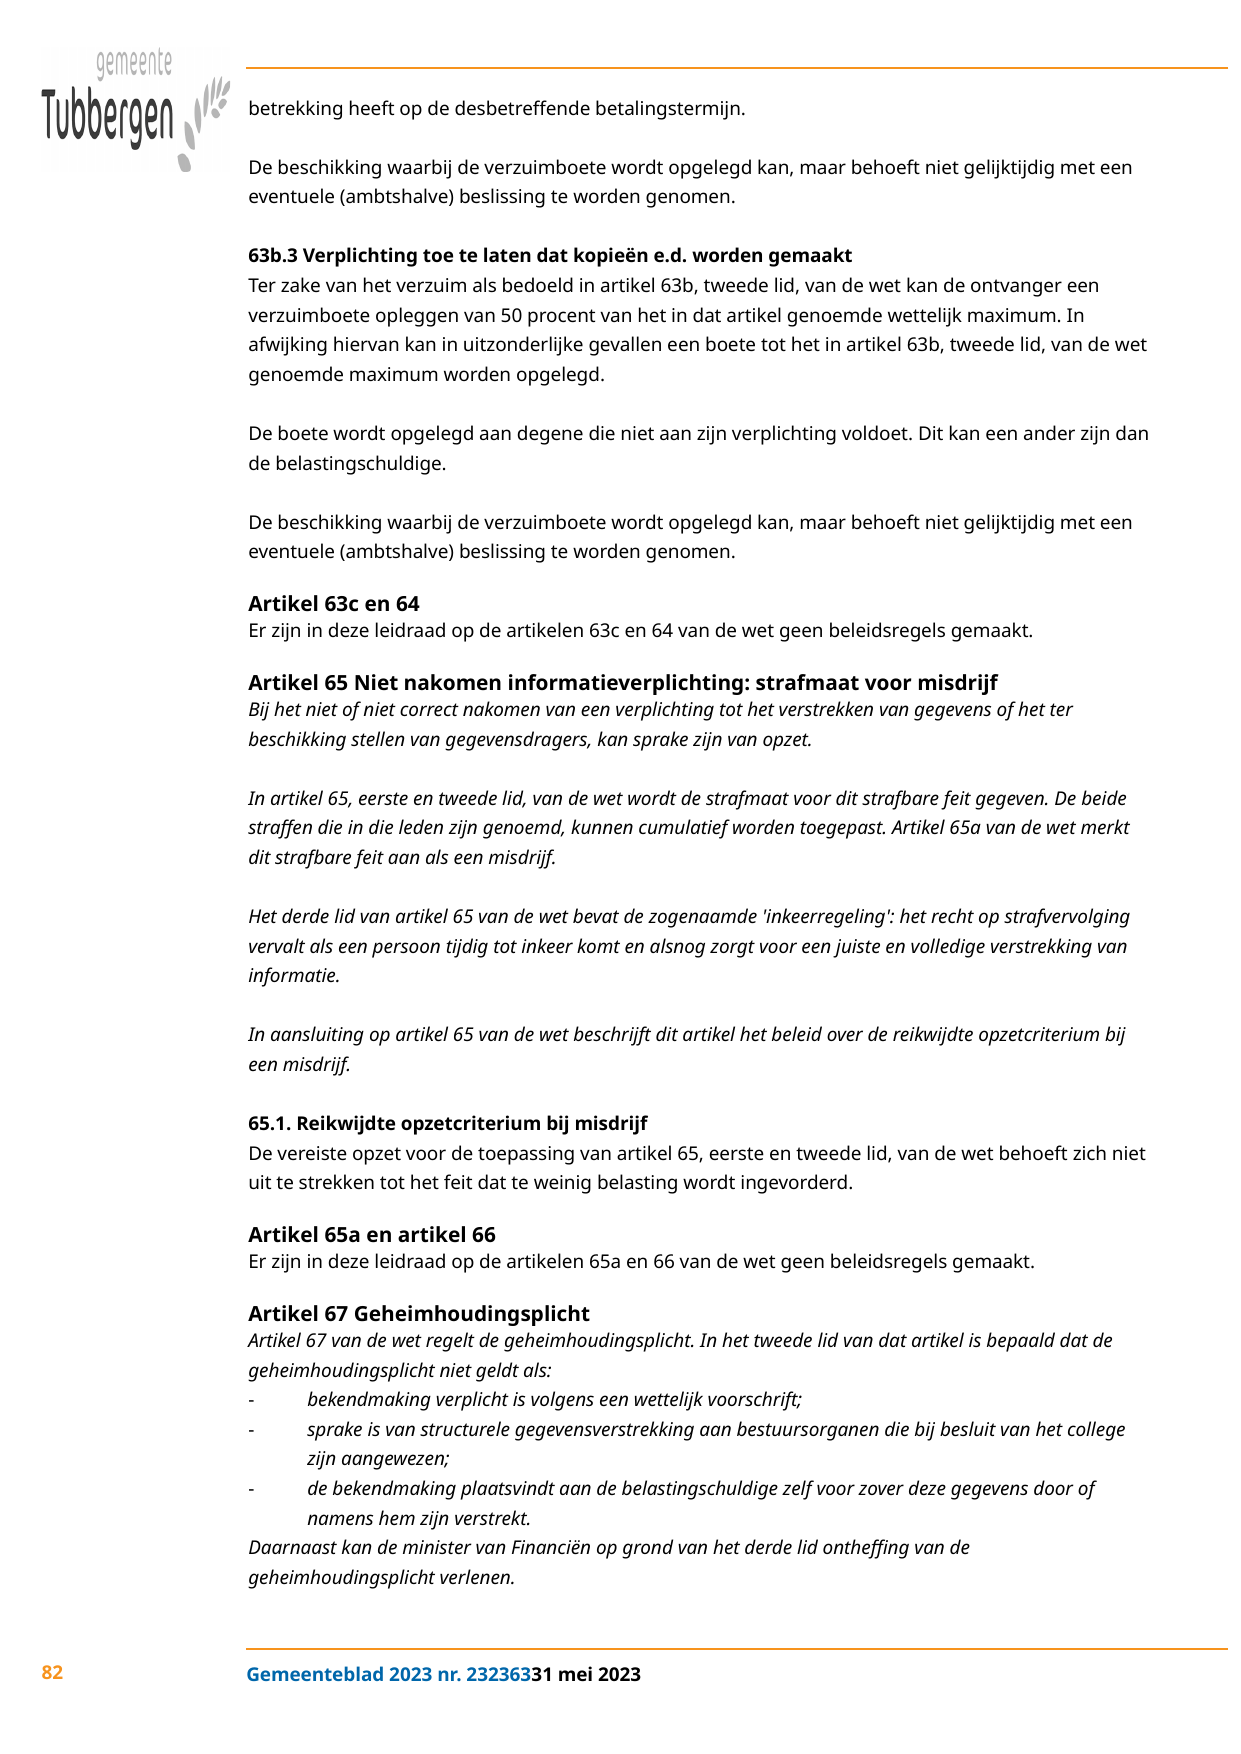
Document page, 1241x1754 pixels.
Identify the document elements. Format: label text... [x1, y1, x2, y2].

text In artikel 65, eerste en tweede lid, van de wet wordt de strafmaat voor dit strafbare feit gegeven. De beide straffen die in die leden zijn genoemd, kunnen cumulatief worden toegepast. Artikel 65a van de wet merkt dit strafbare feit aan als een misdrijf. [248, 785, 1152, 870]
text 65.1. Reikwijdte opzetcriterium bij misdrijf [248, 1110, 1152, 1136]
text 63b.3 Verplichting toe te laten dat kopieën e.d. worden gemaakt [248, 243, 1152, 268]
list sprake is van structurele gegevensverstrekking aan bestuursorganen die bij besluit van het college zijn aangewezen; [248, 1416, 1152, 1471]
list bekendmaking verplicht is volgens een wettelijk voorschrift; [248, 1386, 1152, 1412]
text Artikel 65 Niet nakomen informatieverplichting: strafmaat voor misdrijf [248, 668, 1152, 696]
text Bij het niet of niet correct nakomen van een verplichting tot het verstrekken van gegevens of het ter beschikking stellen van gegevensdragers, kan sprake zijn van opzet. [248, 696, 1152, 752]
picture [41, 47, 231, 172]
text Er zijn in deze leidraad op de artikelen 65a en 66 van de wet geen beleidsregels gemaakt. [248, 1248, 1152, 1274]
text Ter zake van het verzuim als bedoeld in artikel 63b, tweede lid, van de wet kan de ontvanger een verzuimboete opleggen van 50 procent van het in dat artikel genoemde wettelijk maximum. In afwijking hiervan kan in uitzonderlijke gevallen een boete tot het in artikel 63b, tweede lid, van de wet genoemde maximum worden opgelegd. [248, 272, 1152, 387]
text Artikel 63c en 64 [248, 589, 1152, 617]
text Daarnaast kan de minister van Financiën op grond van het derde lid ontheffing van de geheimhoudingsplicht verlenen. [248, 1534, 1152, 1590]
text De vereiste opzet voor de toepassing van artikel 65, eerste en tweede lid, van de wet behoeft zich niet uit te strekken tot het feit dat te weinig belasting wordt ingevorderd. [248, 1140, 1152, 1195]
text In aansluiting op artikel 65 van de wet beschrijft dit artikel het beleid over de reikwijdte opzetcriterium bij een misdrijf. [248, 1022, 1152, 1077]
text De beschikking waarbij de verzuimboete wordt opgelegd kan, maar behoeft niet gelijktijdig met een eventuele (ambtshalve) beslissing te worden genomen. [248, 154, 1152, 209]
text Artikel 65a en artikel 66 [248, 1220, 1152, 1248]
text Het derde lid van artikel 65 van de wet bevat de zogenaamde 'inkeerregeling': het recht op strafvervolging vervalt als een persoon tijdig tot inkeer komt en alsnog zorgt voor een juiste en volledige verstrekking van informatie. [248, 903, 1152, 988]
text Artikel 67 van de wet regelt de geheimhoudingsplicht. In het tweede lid van dat artikel is bepaald dat de geheimhoudingsplicht niet geldt als: [248, 1327, 1152, 1383]
text betrekking heeft op de desbetreffende betalingstermijn. [248, 95, 1152, 121]
list de bekendmaking plaatsvindt aan de belastingschuldige zelf voor zover deze gegevens door of namens hem zijn verstrekt. [248, 1475, 1152, 1531]
text De boete wordt opgelegd aan degene die niet aan zijn verplichting voldoet. Dit kan een ander zijn dan de belastingschuldige. [248, 420, 1152, 476]
text Er zijn in deze leidraad op de artikelen 63c en 64 van de wet geen beleidsregels gemaakt. [248, 617, 1152, 643]
text De beschikking waarbij de verzuimboete wordt opgelegd kan, maar behoeft niet gelijktijdig met een eventuele (ambtshalve) beslissing te worden genomen. [248, 509, 1152, 564]
text Artikel 67 Geheimhoudingsplicht [248, 1299, 1152, 1327]
